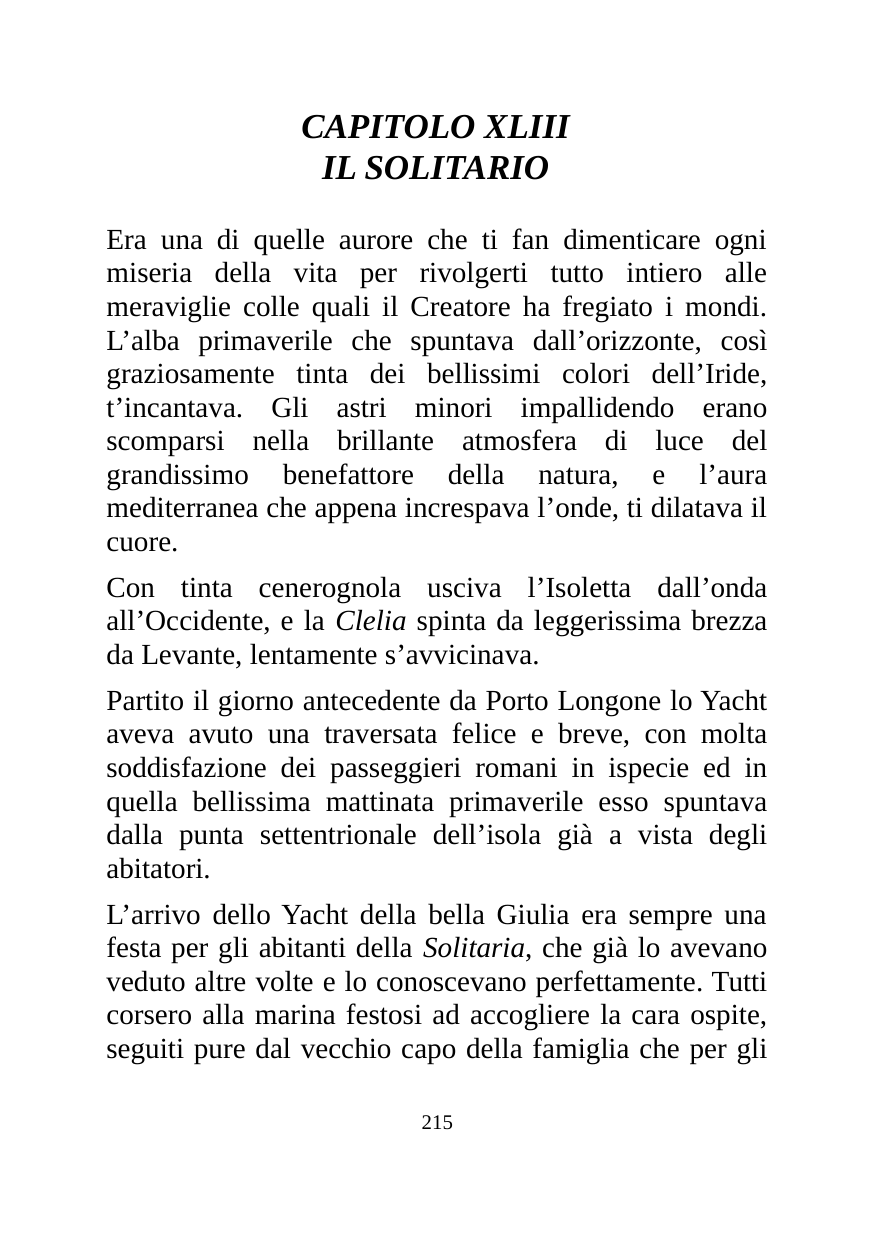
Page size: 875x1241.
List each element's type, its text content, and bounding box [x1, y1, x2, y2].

text Era una di quelle aurore che ti fan dimenticare ogni miseria della vita per rivolgerti tutto intiero alle meraviglie colle quali il Creatore ha fregiato i mondi. L’alba primaverile che spuntava dall’orizzonte, così graziosamente tinta dei bellissimi colori dell’Iride, t’incantava. Gli astri minori impallidendo erano scomparsi nella brillante atmosfera di luce del grandissimo benefattore della natura, e l’aura mediterranea che appena increspava l’onde, ti dilatava il cuore. [106, 222, 768, 557]
text Con tinta cenerognola usciva l’Isoletta dall’onda all’Occidente, e la Clelia spinta da leggerissima brezza da Levante, lentamente s’avvicinava. [106, 570, 768, 671]
subtitle CAPITOLO XLIII IL SOLITARIO [106, 106, 768, 187]
text Partito il giorno antecedente da Porto Longone lo Yacht aveva avuto una traversata felice e breve, con molta soddisfazione dei passeggieri romani in ispecie ed in quella bellissima mattinata primaverile esso spuntava dalla punta settentrionale dell’isola già a vista degli abitatori. [106, 683, 768, 884]
text L’arrivo dello Yacht della bella Giulia era sempre una festa per gli abitanti della Solitaria, che già lo avevano veduto altre volte e lo conoscevano perfettamente. Tutti corsero alla marina festosi ad accogliere la cara ospite, seguiti pure dal vecchio capo della famiglia che per gli [106, 897, 768, 1064]
